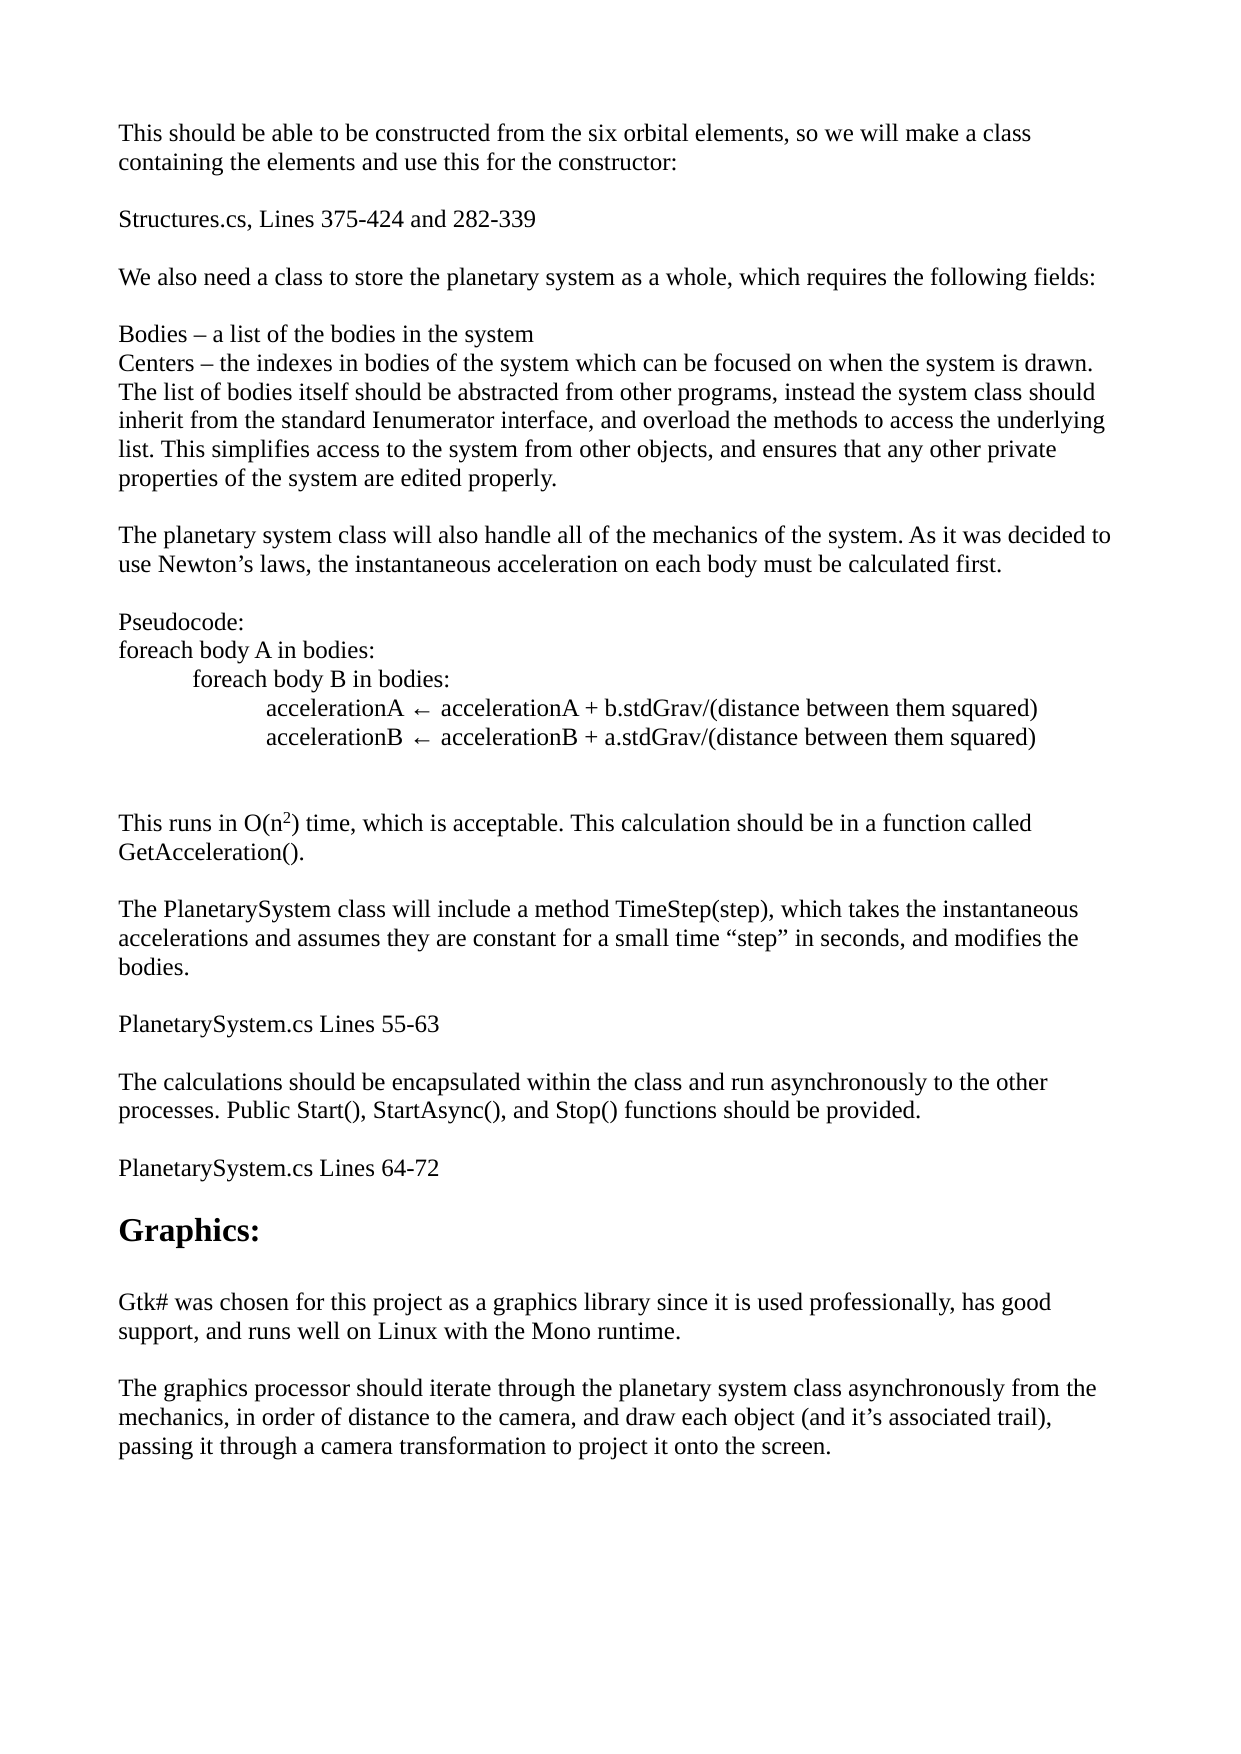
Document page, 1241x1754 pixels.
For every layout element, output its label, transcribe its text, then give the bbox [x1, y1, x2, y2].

text This should be able to be constructed from the six orbital elements, so we will make a class containing the elements and use this for the constructor: [118, 118, 1122, 176]
text This runs in O(n2) time, which is acceptable. This calculation should be in a function called GetAcceleration(). [118, 808, 1122, 866]
text Pseudocode: [118, 607, 1122, 636]
text We also need a class to store the planetary system as a whole, which requires the following fields: [118, 262, 1122, 291]
text foreach body B in bodies: [118, 664, 1122, 693]
text The PlanetarySystem class will include a method TimeStep(step), which takes the instantaneous accelerations and assumes they are constant for a small time “step” in seconds, and modifies the bodies. [118, 894, 1122, 981]
text accelerationB ← accelerationB + a.stdGrav/(distance between them squared) [118, 722, 1122, 751]
text PlanetarySystem.cs Lines 64-72 [118, 1153, 1122, 1182]
text Bodies – a list of the bodies in the system [118, 319, 1122, 348]
text PlanetarySystem.cs Lines 55-63 [118, 1009, 1122, 1038]
text The list of bodies itself should be abstracted from other programs, instead the system class should inherit from the standard Ienumerator interface, and overload the methods to access the underlying list. This simplifies access to the system from other objects, and ensures that any other private properties of the system are edited properly. [118, 377, 1122, 492]
text accelerationA ← accelerationA + b.stdGrav/(distance between them squared) [118, 693, 1122, 722]
text Centers – the indexes in bodies of the system which can be focused on when the system is drawn. [118, 348, 1122, 377]
text Gtk# was chosen for this project as a graphics library since it is used professionally, has good support, and runs well on Linux with the Mono runtime. [118, 1287, 1122, 1345]
text Graphics: [118, 1211, 1122, 1249]
text The planetary system class will also handle all of the mechanics of the system. As it was decided to use Newton’s laws, the instantaneous acceleration on each body must be calculated first. [118, 521, 1122, 578]
text Structures.cs, Lines 375-424 and 282-339 [118, 204, 1122, 233]
text The graphics processor should iterate through the planetary system class asynchronously from the mechanics, in order of distance to the camera, and draw each object (and it’s associated trail), passing it through a camera transformation to project it onto the screen. [118, 1373, 1122, 1460]
text The calculations should be encapsulated within the class and run asynchronously to the other processes. Public Start(), StartAsync(), and Stop() functions should be provided. [118, 1067, 1122, 1124]
text foreach body A in bodies: [118, 636, 1122, 664]
